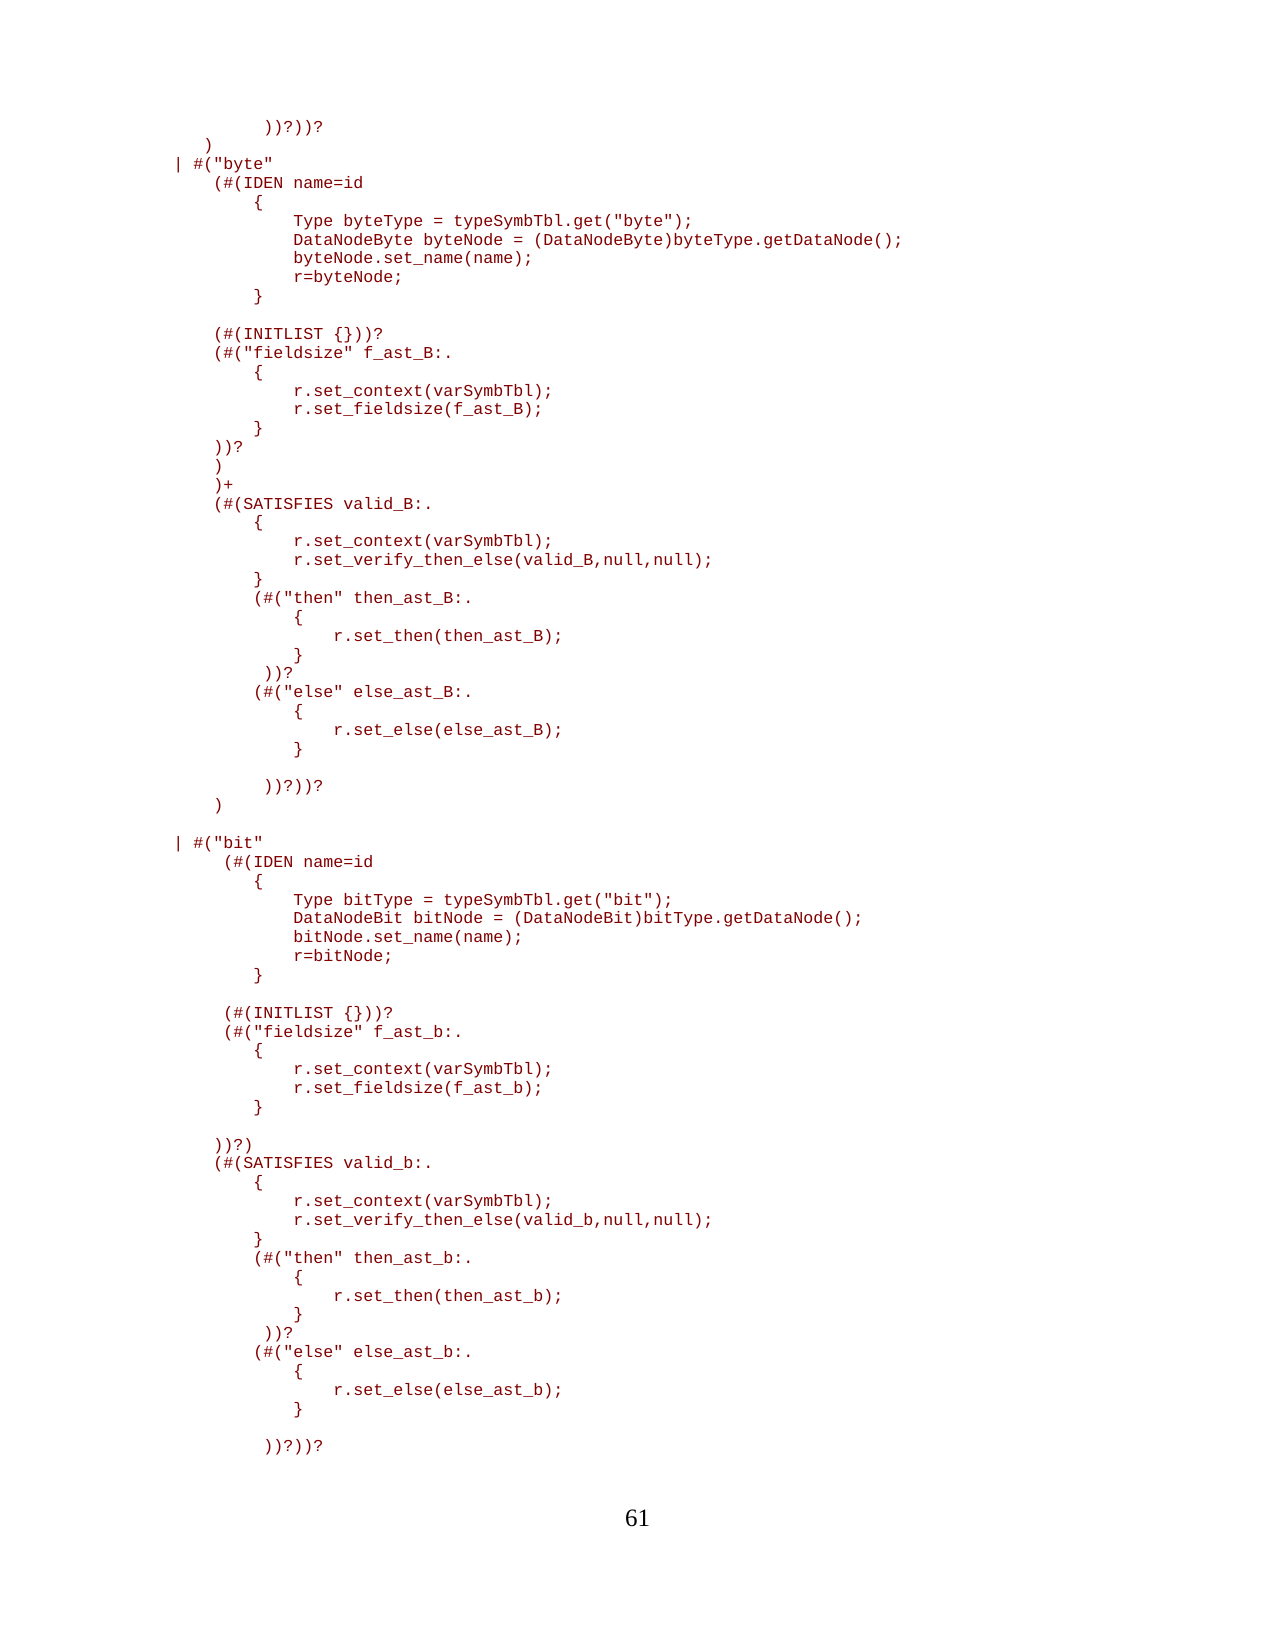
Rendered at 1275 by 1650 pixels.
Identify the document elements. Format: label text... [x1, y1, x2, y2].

text } [133, 740, 1157, 759]
text } [133, 1306, 1157, 1325]
text r.set_else(else_ast_B); [133, 721, 1157, 740]
text r.set_verify_then_else(valid_b,null,null); [133, 1212, 1157, 1231]
text r.set_context(varSymbTbl); [133, 533, 1157, 552]
text )+ [133, 476, 1157, 495]
text (#("fieldsize" f_ast_b:. [133, 1023, 1157, 1042]
text (#(IDEN name=id [133, 175, 1157, 193]
text { [133, 363, 1157, 382]
text r.set_verify_then_else(valid_B,null,null); [133, 552, 1157, 571]
text } [133, 571, 1157, 589]
text byteNode.set_name(name); [133, 250, 1157, 269]
text Type bitType = typeSymbTbl.get("bit"); [133, 891, 1157, 910]
text ))? [133, 439, 1157, 457]
text { [133, 1362, 1157, 1381]
text (#(SATISFIES valid_B:. [133, 495, 1157, 514]
text { [133, 1042, 1157, 1061]
text ))?))? [133, 778, 1157, 797]
text r.set_fieldsize(f_ast_b); [133, 1080, 1157, 1098]
text r.set_then(then_ast_B); [133, 627, 1157, 646]
text (#("else" else_ast_b:. [133, 1344, 1157, 1362]
text (#(INITLIST {}))? [133, 326, 1157, 344]
text r=bitNode; [133, 948, 1157, 967]
text } [133, 646, 1157, 665]
text { [133, 1268, 1157, 1287]
text ))? [133, 1325, 1157, 1344]
text ) [133, 457, 1157, 476]
text r.set_context(varSymbTbl); [133, 1193, 1157, 1212]
text (#("then" then_ast_b:. [133, 1249, 1157, 1268]
text r.set_fieldsize(f_ast_B); [133, 401, 1157, 420]
text r.set_else(else_ast_b); [133, 1381, 1157, 1400]
text } [133, 420, 1157, 439]
text } [133, 288, 1157, 307]
text ) [133, 137, 1157, 156]
text } [133, 1231, 1157, 1249]
text r.set_context(varSymbTbl); [133, 382, 1157, 401]
text DataNodeBit bitNode = (DataNodeBit)bitType.getDataNode(); [133, 910, 1157, 929]
text r.set_context(varSymbTbl); [133, 1061, 1157, 1080]
text Type byteType = typeSymbTbl.get("byte"); [133, 212, 1157, 231]
text } [133, 1400, 1157, 1419]
text (#(IDEN name=id [133, 853, 1157, 872]
text } [133, 967, 1157, 985]
text ))? [133, 665, 1157, 684]
text { [133, 608, 1157, 627]
text { [133, 514, 1157, 533]
text | #("bit" [133, 834, 1157, 853]
text r=byteNode; [133, 269, 1157, 288]
text (#(INITLIST {}))? [133, 1004, 1157, 1023]
text DataNodeByte byteNode = (DataNodeByte)byteType.getDataNode(); [133, 231, 1157, 250]
text bitNode.set_name(name); [133, 929, 1157, 948]
text { [133, 872, 1157, 891]
text } [133, 1098, 1157, 1117]
text (#("fieldsize" f_ast_B:. [133, 344, 1157, 363]
text { [133, 193, 1157, 212]
text { [133, 1174, 1157, 1193]
text (#("else" else_ast_B:. [133, 684, 1157, 703]
text ) [133, 797, 1157, 816]
text { [133, 703, 1157, 721]
text (#(SATISFIES valid_b:. [133, 1155, 1157, 1174]
text ))?) [133, 1136, 1157, 1155]
text ))?))? [133, 118, 1157, 137]
text (#("then" then_ast_B:. [133, 589, 1157, 608]
text | #("byte" [133, 156, 1157, 175]
text ))?))? [133, 1438, 1157, 1457]
text r.set_then(then_ast_b); [133, 1287, 1157, 1306]
